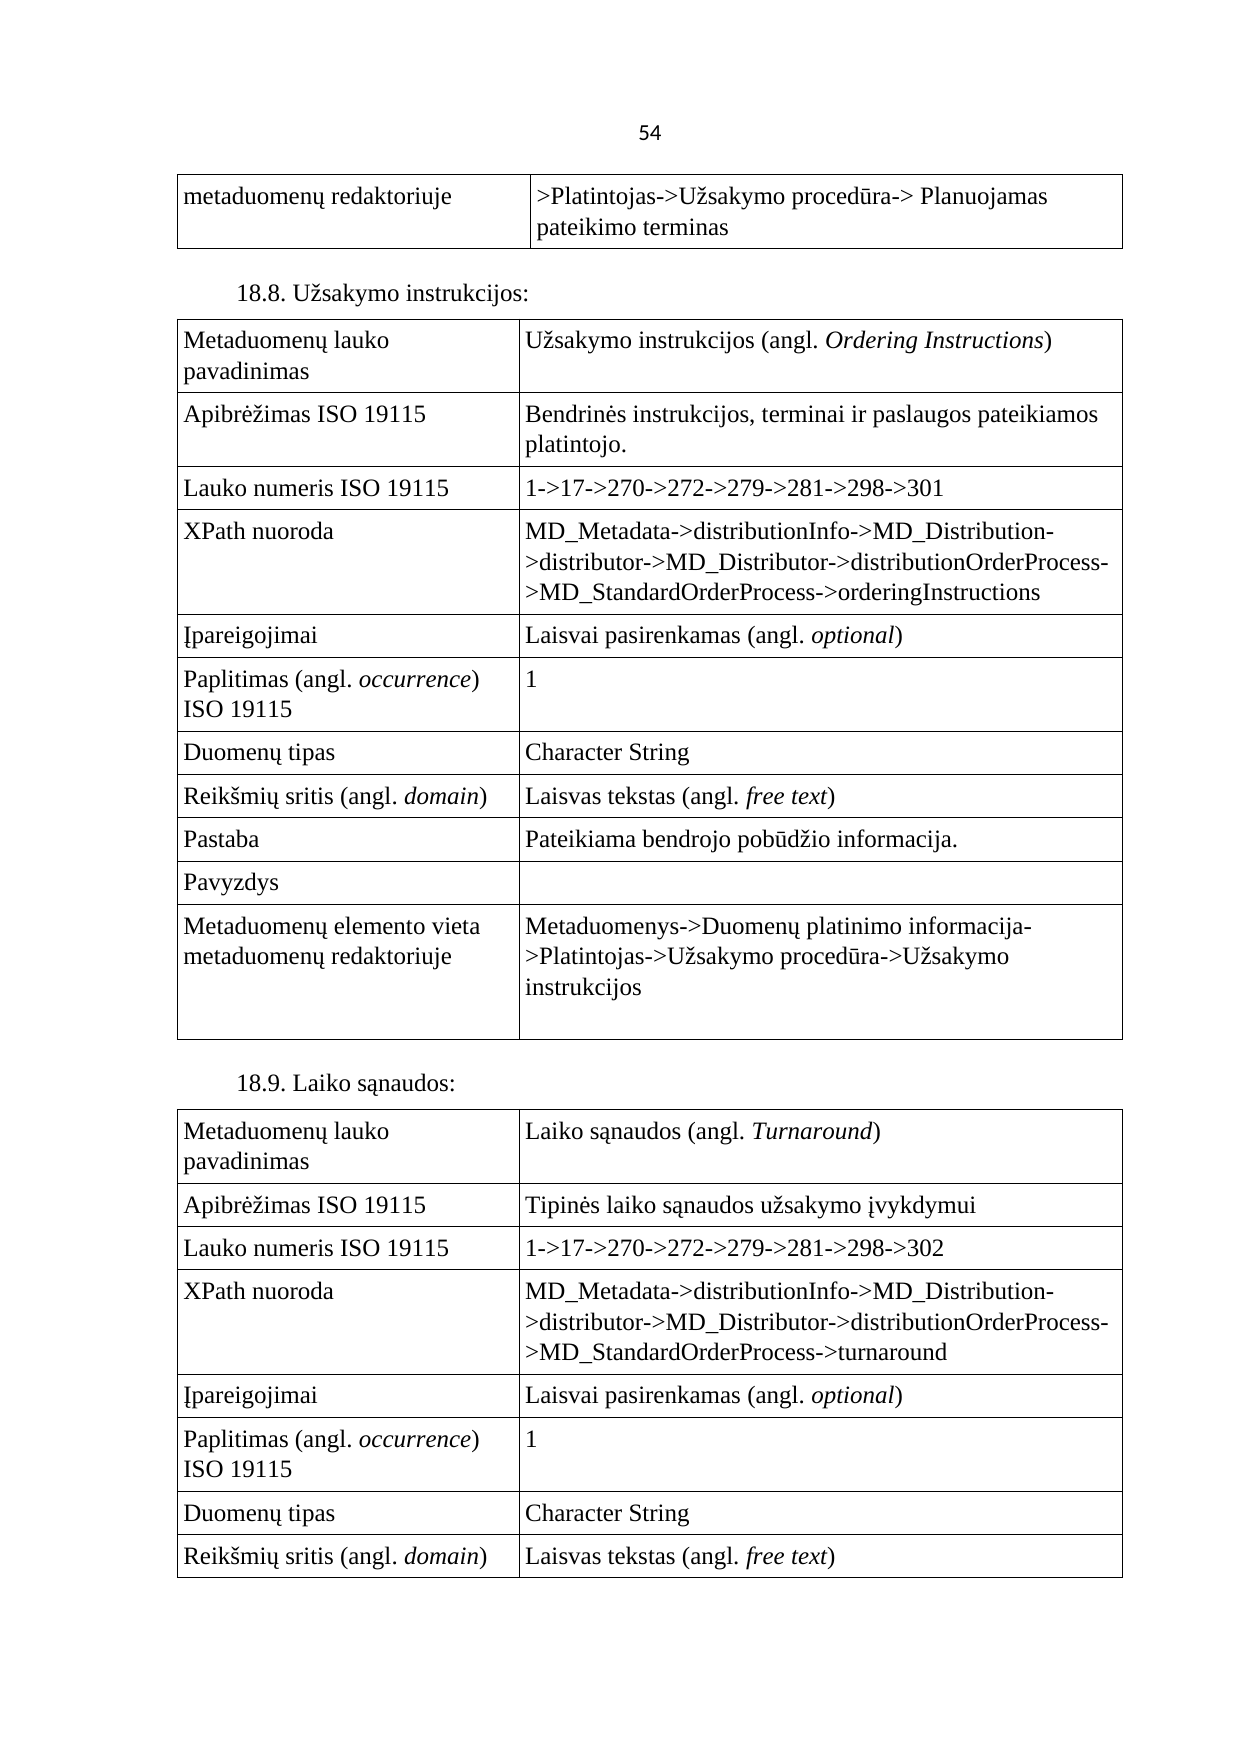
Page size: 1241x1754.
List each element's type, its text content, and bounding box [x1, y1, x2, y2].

table_cell Įpareigojimai [178, 615, 519, 657]
table_cell Bendrinės instrukcijos, terminai ir paslaugos pateikiamos platintojo. [520, 393, 1122, 466]
table_cell Apibrėžimas ISO 19115 [178, 1184, 519, 1226]
table_cell Metaduomenys->Duomenų platinimo informacija->Platintojas->Užsakymo procedūra->Užsakymo instrukcijos [520, 905, 1122, 1038]
table_cell Duomenų tipas [178, 1492, 519, 1534]
table_cell Pavyzdys [178, 862, 519, 904]
table_cell Character String [520, 1492, 1122, 1534]
table_header Laiko sąnaudos (angl. Turnaround) [520, 1110, 1122, 1183]
table_cell Apibrėžimas ISO 19115 [178, 393, 519, 466]
table_cell metaduomenų redaktoriuje [178, 175, 530, 248]
table_cell 1 [520, 1418, 1122, 1491]
table_cell >Platintojas->Užsakymo procedūra-> Planuojamas pateikimo terminas [531, 175, 1122, 248]
table_cell Laisvas tekstas (angl. free text) [520, 1535, 1122, 1577]
table_cell Lauko numeris ISO 19115 [178, 1227, 519, 1269]
table_header Metaduomenų lauko pavadinimas [178, 1110, 519, 1183]
table_cell 1->17->270->272->279->281->298->301 [520, 467, 1122, 509]
table_cell MD_Metadata->distributionInfo->MD_Distribution->distributor->MD_Distributor->distributionOrderProcess->MD_StandardOrderProcess->orderingInstructions [520, 510, 1122, 613]
table_cell Lauko numeris ISO 19115 [178, 467, 519, 509]
table_cell Reikšmių sritis (angl. domain) [178, 1535, 519, 1577]
table_cell Duomenų tipas [178, 732, 519, 774]
table_header Užsakymo instrukcijos (angl. Ordering Instructions) [520, 320, 1122, 392]
table_cell XPath nuoroda [178, 1270, 519, 1373]
table_cell Laisvas tekstas (angl. free text) [520, 775, 1122, 817]
table_cell Metaduomenų elemento vieta metaduomenų redaktoriuje [178, 905, 519, 1038]
table_cell Reikšmių sritis (angl. domain) [178, 775, 519, 817]
table_cell 1->17->270->272->279->281->298->302 [520, 1227, 1122, 1269]
table_cell 1 [520, 658, 1122, 731]
table_cell Tipinės laiko sąnaudos užsakymo įvykdymui [520, 1184, 1122, 1226]
table_cell [520, 862, 1122, 904]
table_cell Paplitimas (angl. occurrence) ISO 19115 [178, 658, 519, 731]
table_cell Pastaba [178, 818, 519, 861]
text 18.9. Laiko sąnaudos: [177, 1068, 1122, 1097]
table_cell Pateikiama bendrojo pobūdžio informacija. [520, 818, 1122, 861]
table_cell XPath nuoroda [178, 510, 519, 613]
text 18.8. Užsakymo instrukcijos: [177, 278, 1122, 306]
table_header Metaduomenų lauko pavadinimas [178, 320, 519, 392]
table_cell Paplitimas (angl. occurrence) ISO 19115 [178, 1418, 519, 1491]
table_cell Įpareigojimai [178, 1375, 519, 1417]
table_cell Character String [520, 732, 1122, 774]
table_cell Laisvai pasirenkamas (angl. optional) [520, 1375, 1122, 1417]
table_cell MD_Metadata->distributionInfo->MD_Distribution->distributor->MD_Distributor->distributionOrderProcess->MD_StandardOrderProcess->turnaround [520, 1270, 1122, 1373]
table_cell Laisvai pasirenkamas (angl. optional) [520, 615, 1122, 657]
